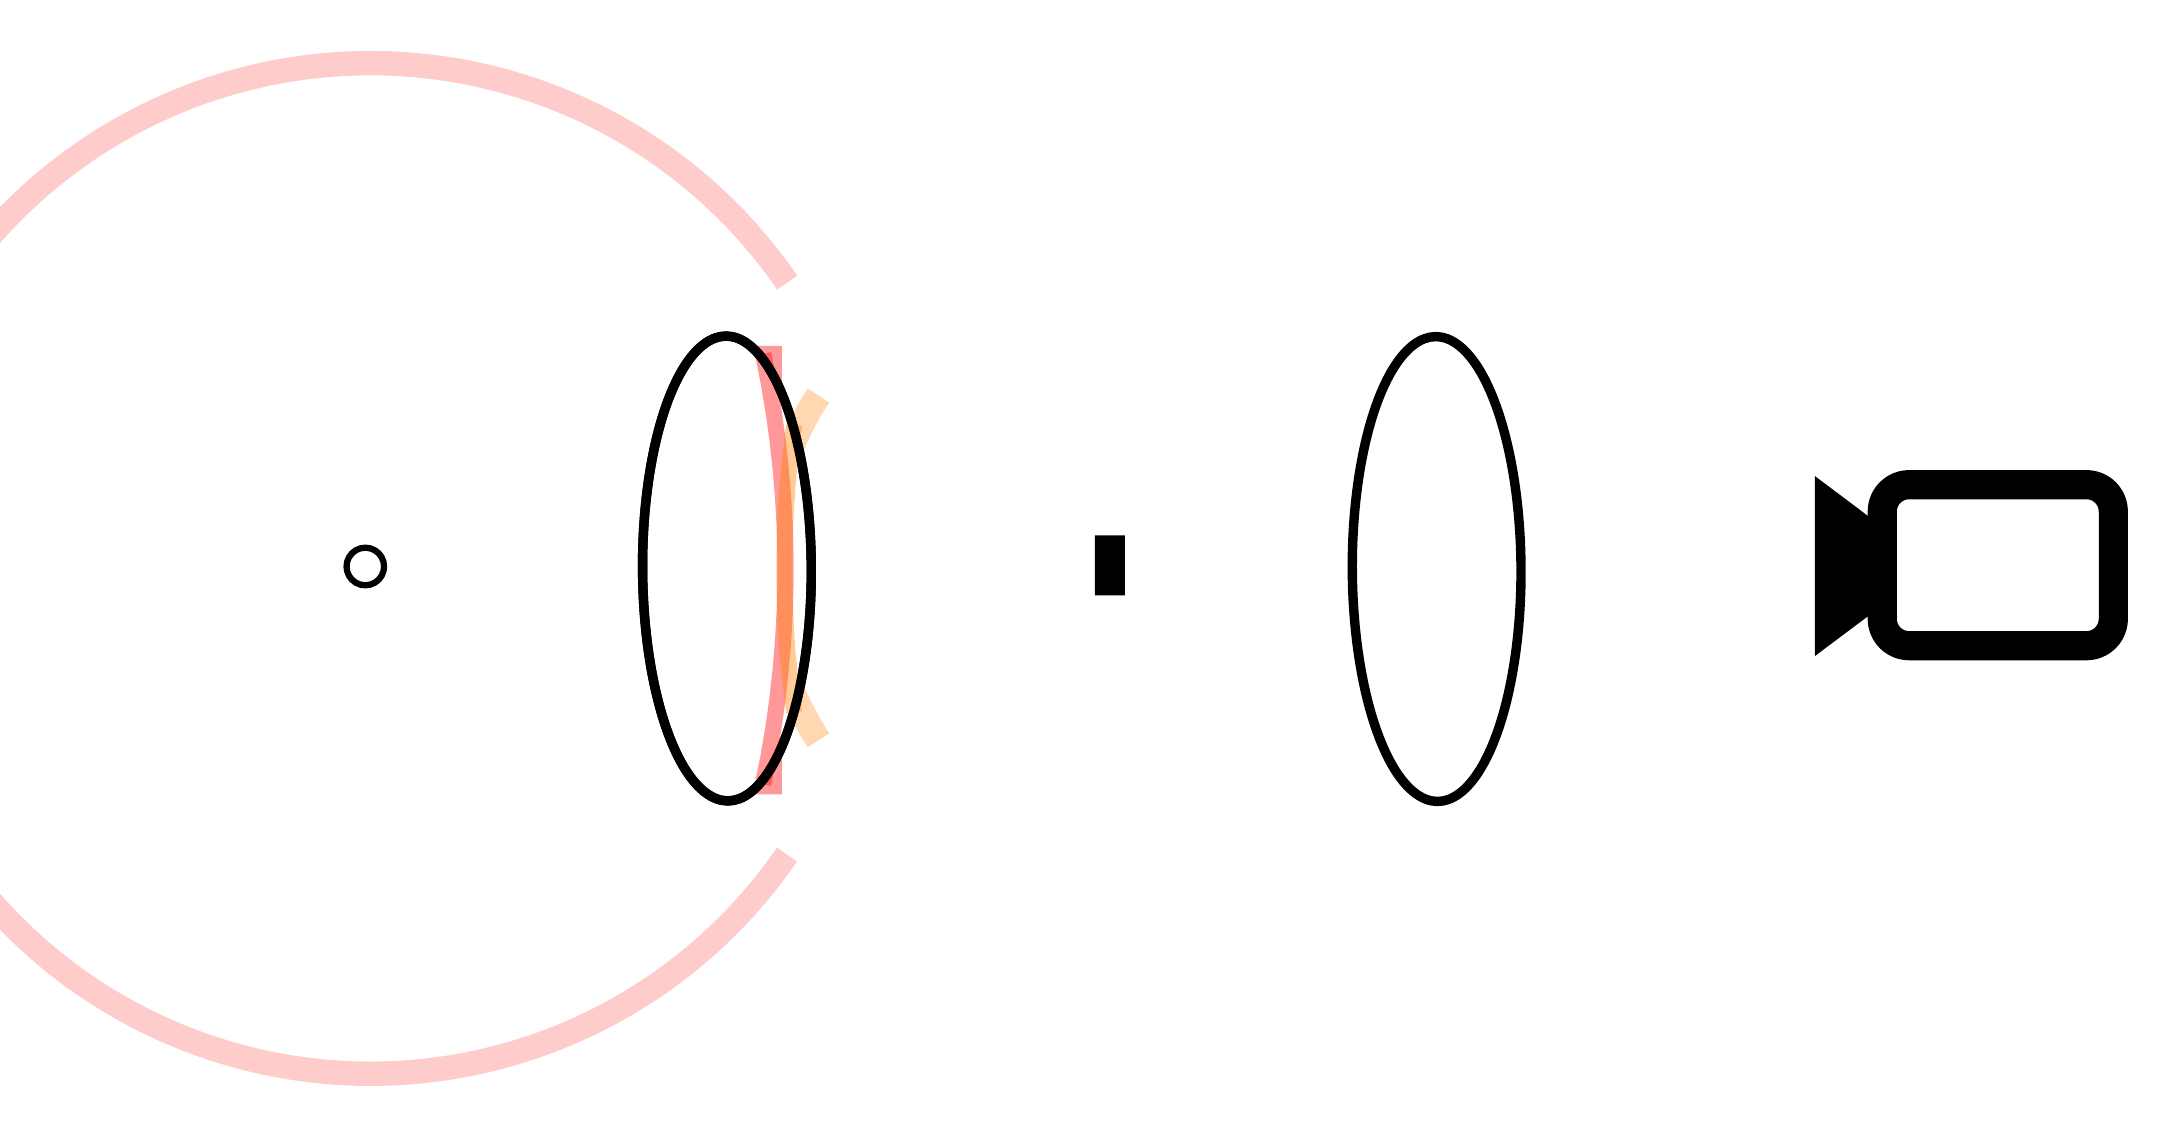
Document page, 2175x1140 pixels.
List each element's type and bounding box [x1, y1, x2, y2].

text_box [0, 0, 1747, 1140]
text_box [1814, 476, 1875, 657]
text_box [766, 774, 774, 786]
text_box [1882, 484, 2114, 646]
text_box [648, 341, 806, 796]
text_box [765, 352, 774, 365]
